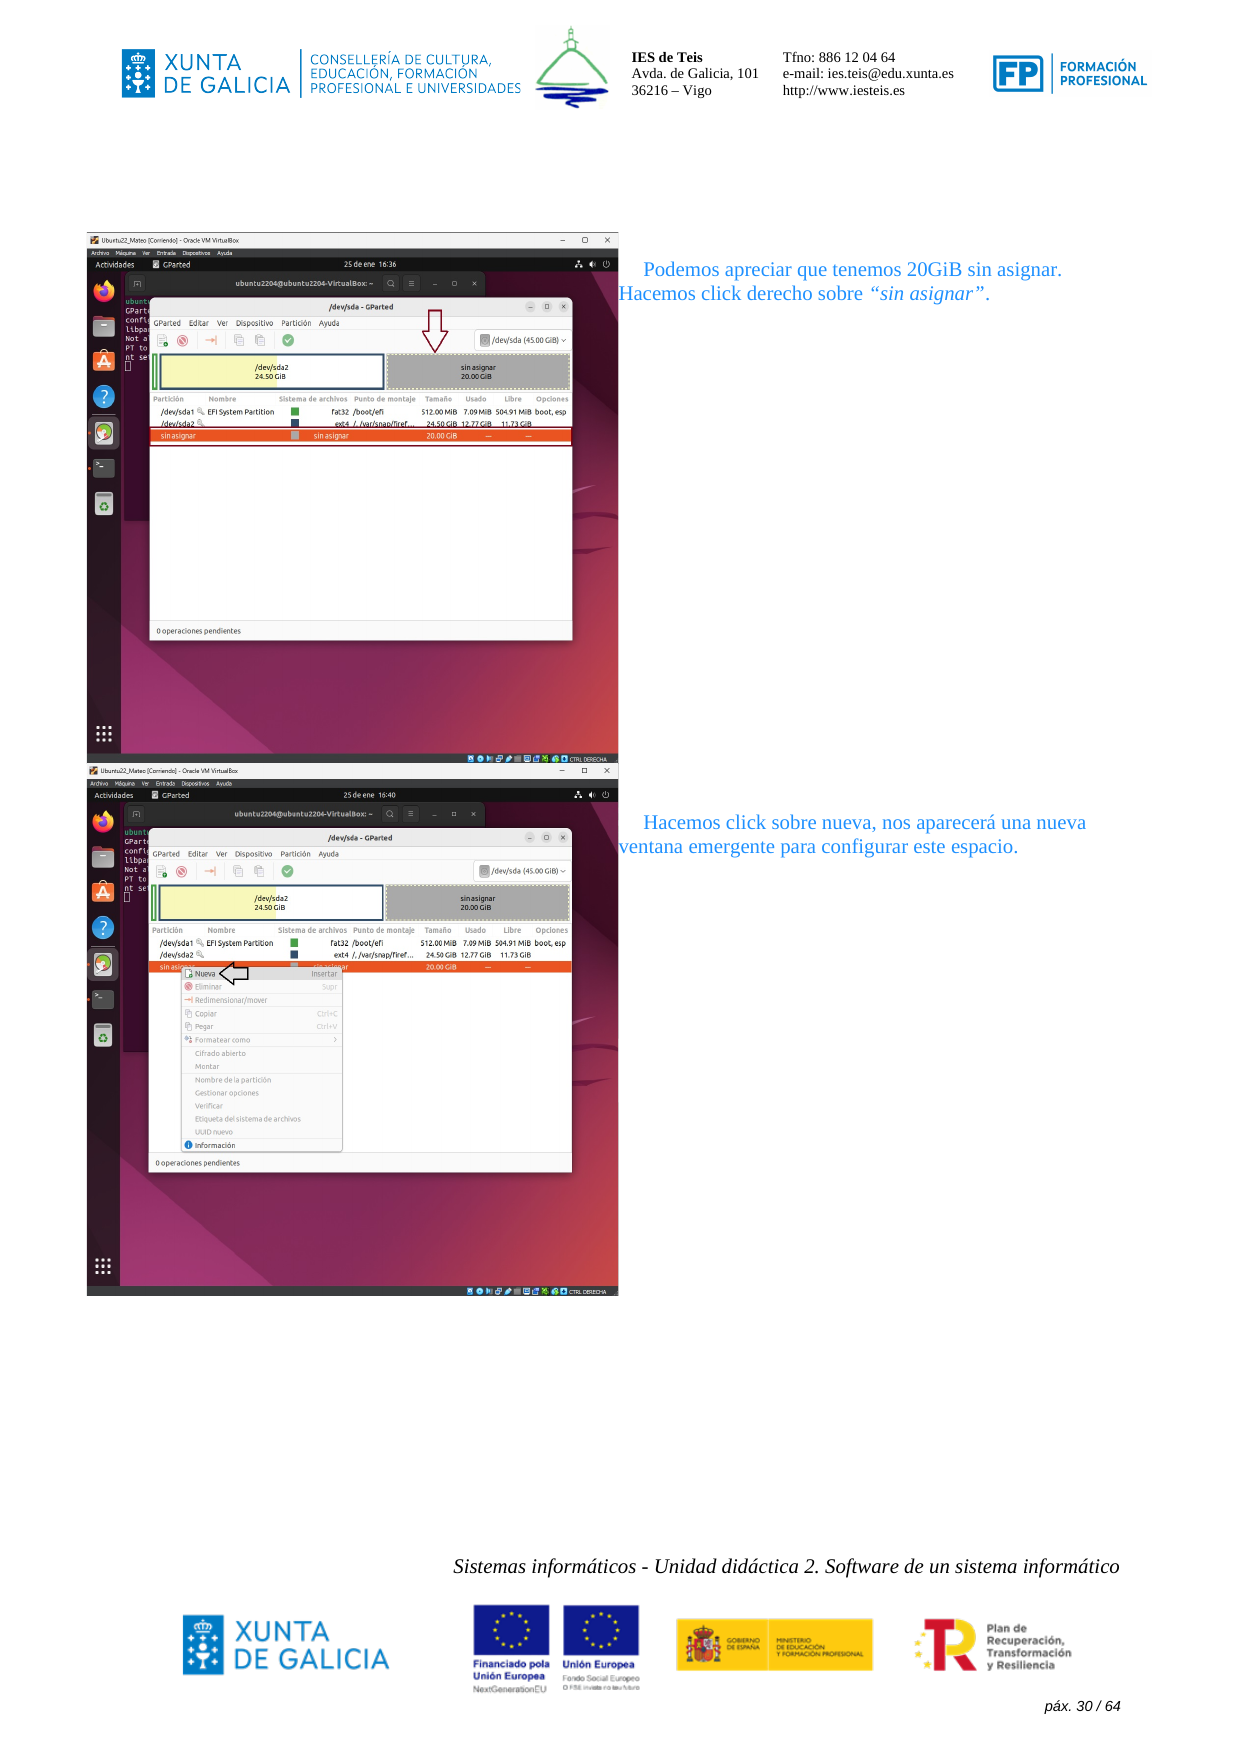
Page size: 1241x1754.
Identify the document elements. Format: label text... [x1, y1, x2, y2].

text Podemos apreciar que tenemos 20GiB sin asignar. Hacemos click derecho sobre “sin asignar”. [619, 257, 1122, 305]
picture [989, 50, 1153, 97]
picture [534, 25, 611, 110]
text Hacemos click sobre nueva, nos aparecerá una nueva ventana emergente para configurar este espacio. [619, 810, 1122, 858]
picture [121, 49, 521, 98]
picture [86, 232, 619, 1296]
picture [182, 1593, 1085, 1700]
